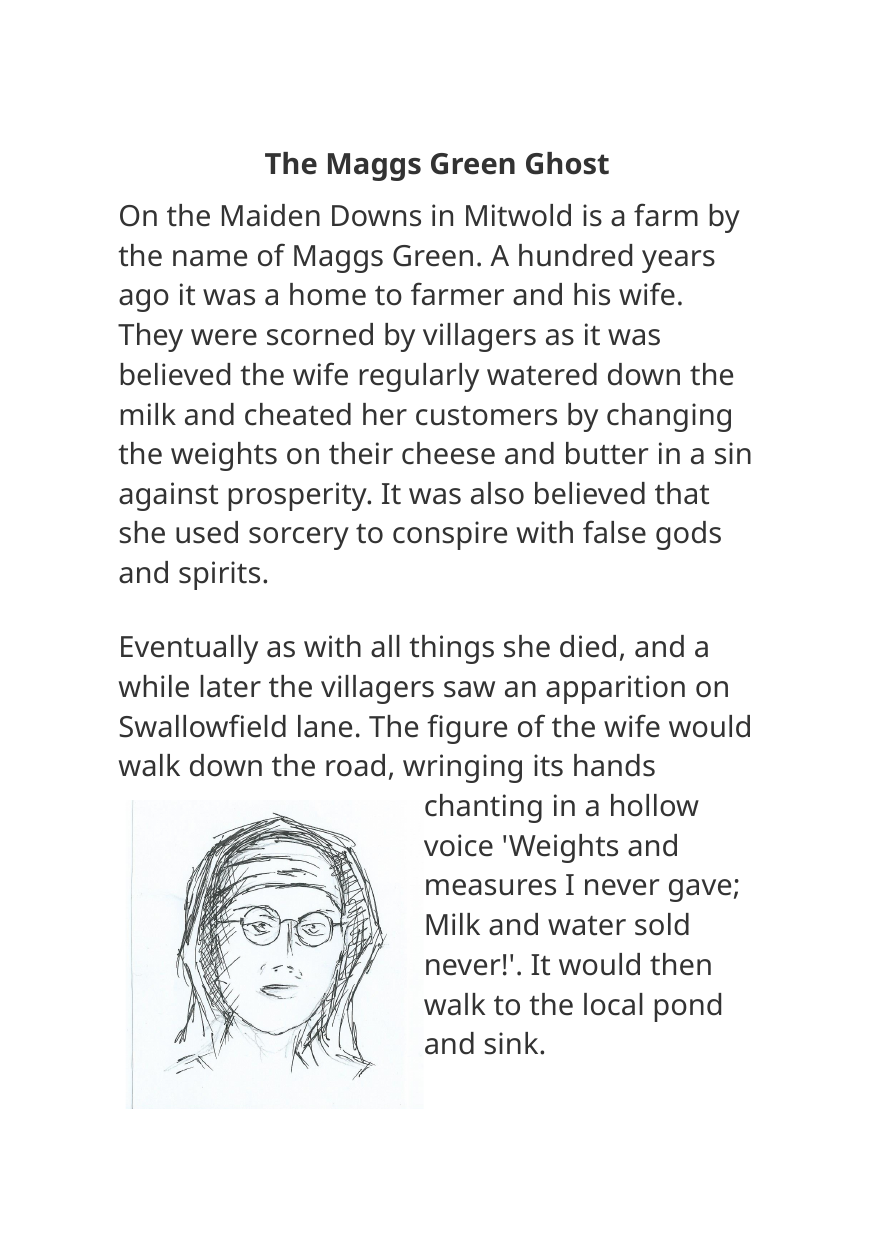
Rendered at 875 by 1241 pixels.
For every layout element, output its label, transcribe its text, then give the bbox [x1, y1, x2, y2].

text On the Maiden Downs in Mitwold is a farm by the name of Maggs Green. A hundred years ago it was a home to farmer and his wife. They were scorned by villagers as it was believed the wife regularly watered down the milk and cheated her customers by changing the weights on their cheese and butter in a sin against prosperity. It was also believed that she used sorcery to conspire with false gods and spirits. [118, 195, 756, 592]
text Eventually as with all things she died, and a while later the villagers saw an apparition on Swallowfield lane. The figure of the wife would walk down the road, wringing its hands chanting in a hollow voice 'Weights and measures I never gave; Milk and water sold never!'. It would then walk to the local pond and sink. [118, 627, 756, 800]
subtitle The Maggs Green Ghost [118, 143, 756, 183]
picture [125, 800, 424, 1109]
